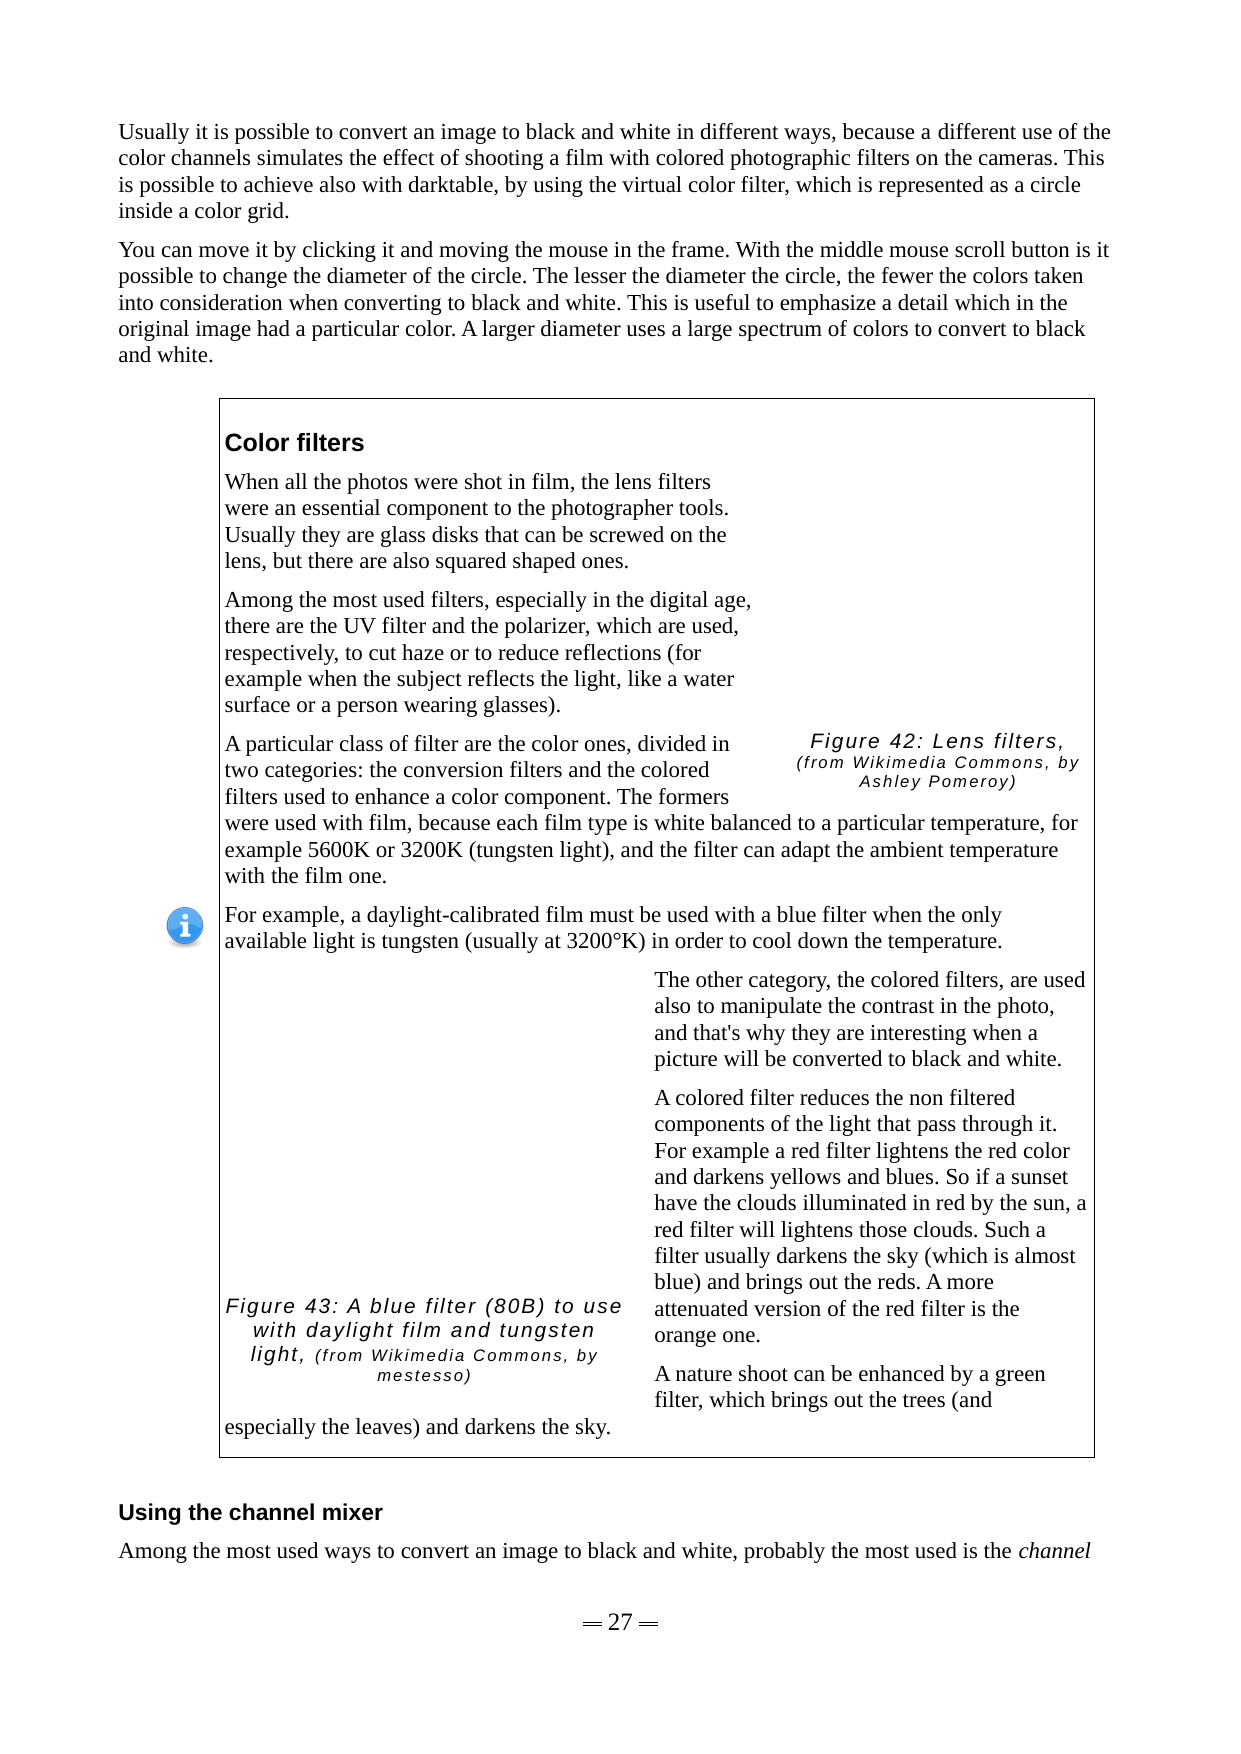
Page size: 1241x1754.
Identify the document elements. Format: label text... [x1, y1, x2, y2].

text Usually it is possible to convert an image to black and white in different ways, because a different use of the color channels simulates the effect of shooting a film with colored photographic filters on the cameras. This is possible to achieve also with darktable, by using the virtual color filter, which is represented as a circle inside a color grid. [118, 118, 1122, 223]
text Among the most used ways to convert an image to black and white, probably the most used is the channel [118, 1537, 1122, 1563]
table_header Color filters When all the photos were shot in film, the lens filters were an essential component to the photographer tools. Usually they are glass disks that can be screwed on the lens, but there are also squared shaped ones. Among the most used filters, especially in the digital age, there are the UV filter and the polarizer, which are used, respectively, to cut haze or to reduce reflections (for example when the subject reflects the light, like a water surface or a person wearing glasses). A particular class of filter are the color ones, divided in two categories: the conversion filters and the colored filters used to enhance a color component. The formers were used with film, because each film type is white balanced to a particular temperature, for example 5600K or 3200K (tungsten light), and the filter can adapt the ambient temperature with the film one. For example, a daylight-calibrated film must be used with a blue filter when the only available light is tungsten (usually at 3200°K) in order to cool down the temperature. The other category, the colored filters, are used also to manipulate the contrast in the photo, and that's why they are interesting when a picture will be converted to black and white. A colored filter reduces the non filtered components of the light that pass through it. For example a red filter lightens the red color and darkens yellows and blues. So if a sunset have the clouds illuminated in red by the sun, a red filter will lightens those clouds. Such a filter usually darkens the sky (which is almost blue) and brings out the reds. A more attenuated version of the red filter is the orange one. A nature shoot can be enhanced by a green filter, which brings out the trees (and especially the leaves) and darkens the sky. [220, 399, 1094, 1457]
subtitle Using the channel mixer [118, 1499, 1122, 1525]
picture [164, 907, 205, 948]
table_header [150, 398, 219, 1457]
text You can move it by clicking it and moving the mouse in the frame. With the middle mouse scroll button is it possible to change the diameter of the circle. The lesser the diameter the circle, the fewer the colors taken into consideration when converting to black and white. This is useful to emphasize a detail which in the original image had a particular color. A larger diameter uses a large spectrum of colors to convert to black and white. [118, 236, 1122, 368]
